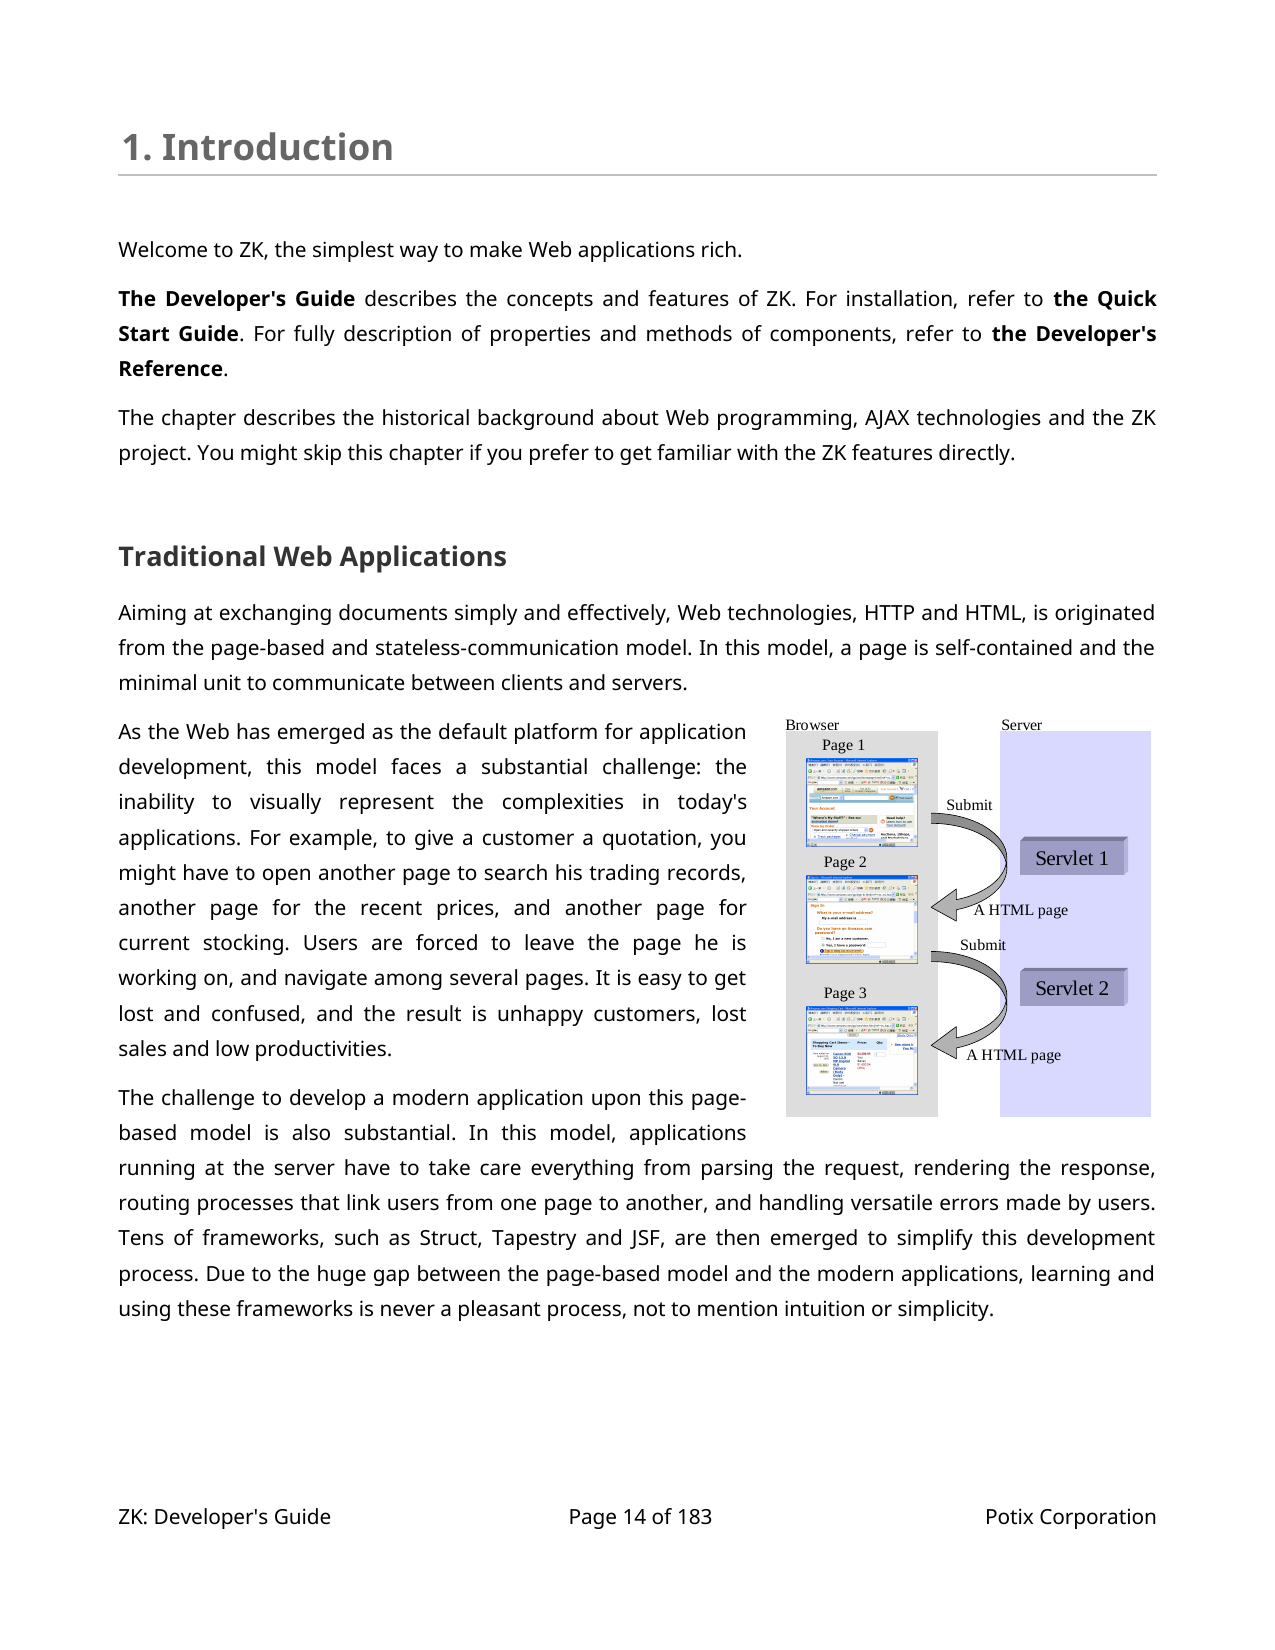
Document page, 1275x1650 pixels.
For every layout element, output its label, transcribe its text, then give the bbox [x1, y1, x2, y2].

text Aiming at exchanging documents simply and effectively, Web technologies, HTTP and HTML, is originated from the page-based and stateless-communication model. In this model, a page is self-contained and the minimal unit to communicate between clients and servers. [118, 598, 1157, 696]
subtitle 1. Introduction [118, 118, 1157, 174]
text Welcome to ZK, the simplest way to make Web applications rich. [118, 235, 1157, 263]
text The challenge to develop a modern application upon this page-based model is also substantial. In this model, applications running at the server have to take care everything from parsing the request, rendering the response, routing processes that link users from one page to another, and handling versatile errors made by users. Tens of frameworks, such as Struct, Tapestry and JSF, are then emerged to simplify this development process. Due to the huge gap between the page-based model and the modern applications, learning and using these frameworks is never a pleasant process, not to mention intuition or simplicity. [118, 1083, 1157, 1322]
text As the Web has emerged as the default platform for application development, this model faces a substantial challenge: the inability to visually represent the complexities in today's applications. For example, to give a customer a quotation, you might have to open another page to search his trading records, another page for the recent prices, and another page for current stocking. Users are forced to leave the page he is working on, and navigate among several pages. It is easy to get lost and confused, and the result is unhappy customers, lost sales and low productivities. [118, 717, 1157, 1062]
text The Developer's Guide describes the concepts and features of ZK. For installation, refer to the Quick Start Guide. For fully description of properties and methods of components, refer to the Developer's Reference. [118, 284, 1157, 382]
subtitle Traditional Web Applications [118, 537, 1157, 574]
text The chapter describes the historical background about Web programming, AJAX technologies and the ZK project. You might skip this chapter if you prefer to get familiar with the ZK features directly. [118, 403, 1157, 466]
